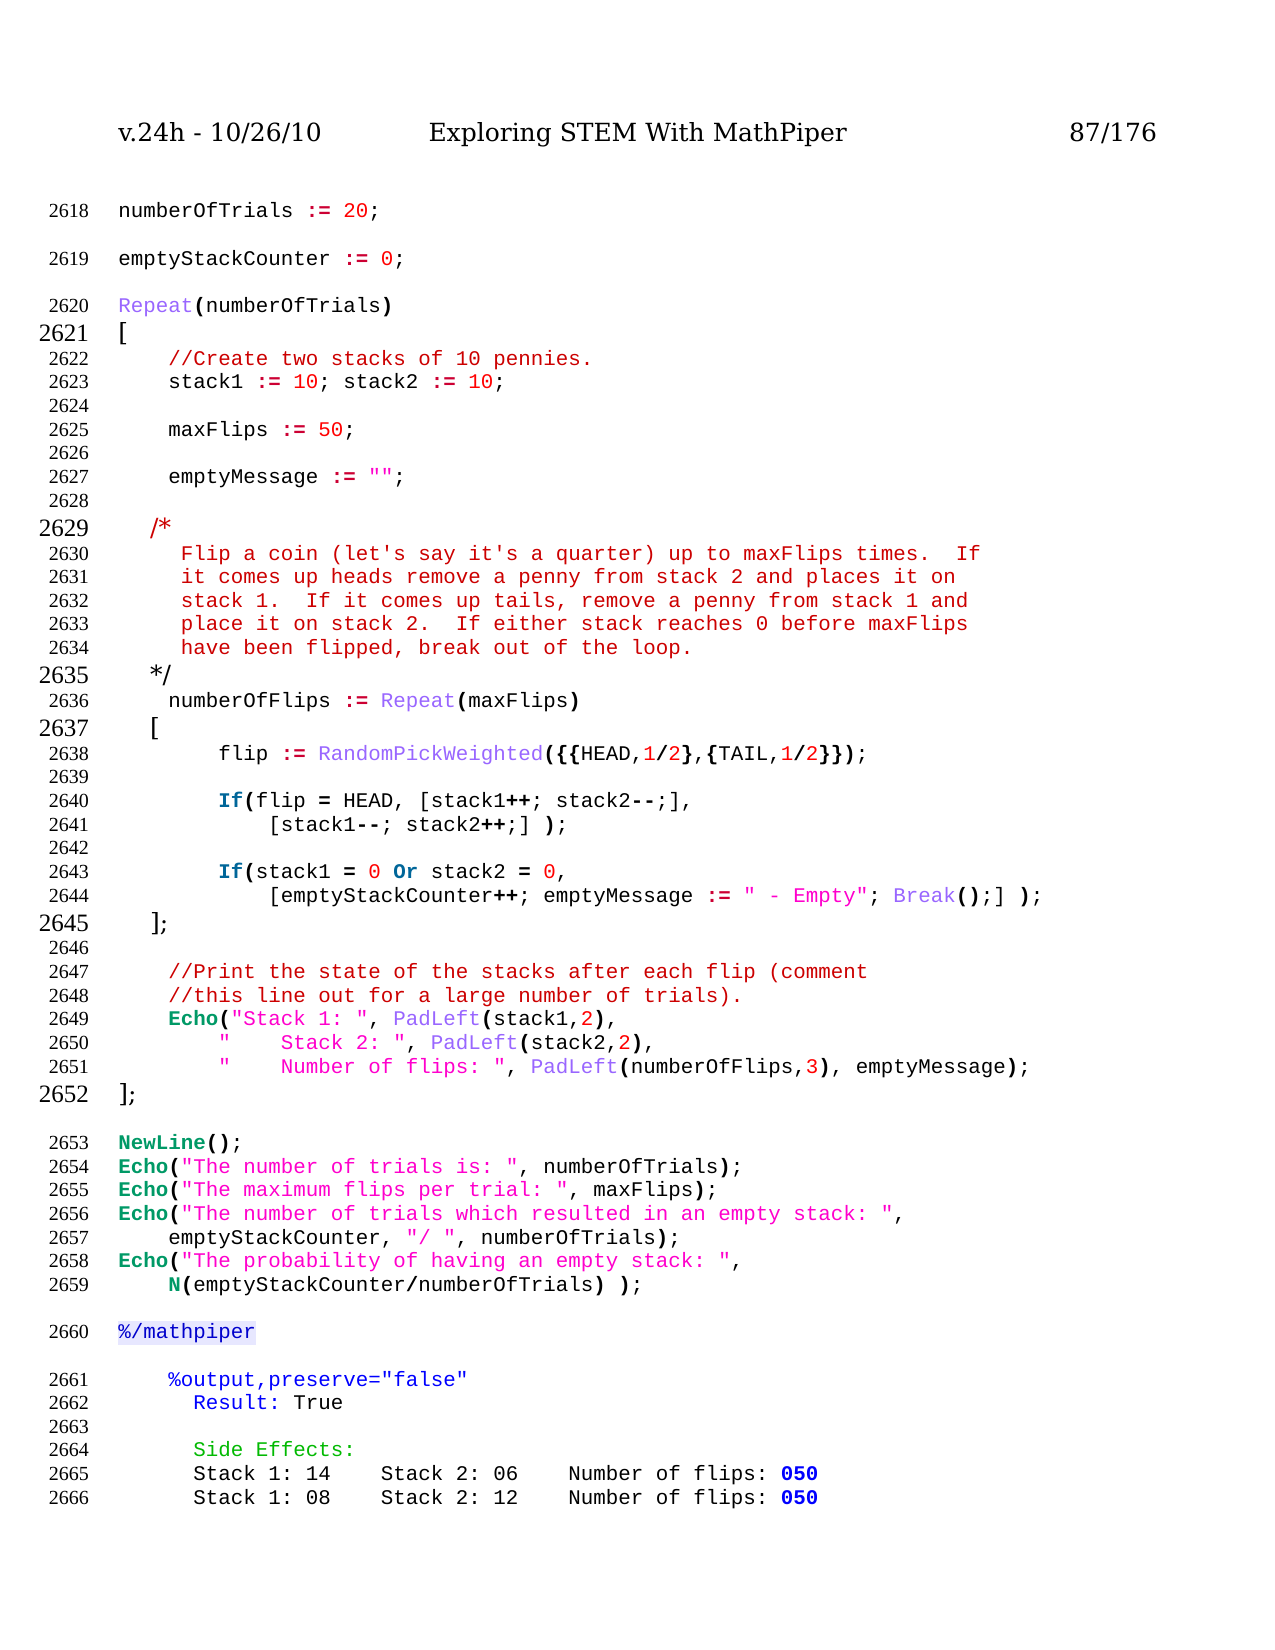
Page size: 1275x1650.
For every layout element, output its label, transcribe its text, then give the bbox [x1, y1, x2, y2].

text numberOfTrials := 20; [118, 200, 1157, 224]
text N(emptyStackCounter/numberOfTrials) ); [118, 1274, 1157, 1298]
text //this line out for a large number of trials). [118, 985, 1157, 1008]
text %/mathpiper [118, 1321, 1157, 1345]
text NewLine(); [118, 1132, 1157, 1156]
text If(stack1 = 0 Or stack2 = 0, [118, 861, 1157, 884]
text Echo("The number of trials which resulted in an empty stack: ", [118, 1203, 1157, 1227]
text */ [118, 661, 1157, 690]
text numberOfFlips := Repeat(maxFlips) [118, 690, 1157, 713]
text /* [118, 513, 1157, 542]
text " Stack 2: ", PadLeft(stack2,2), [118, 1032, 1157, 1056]
text have been flipped, break out of the loop. [118, 637, 1157, 661]
text //Create two stacks of 10 pennies. [118, 348, 1157, 371]
text Stack 1: 14 Stack 2: 06 Number of flips: 050 [118, 1463, 1157, 1487]
text If(flip = HEAD, [stack1++; stack2--;], [118, 790, 1157, 814]
text Side Effects: [118, 1439, 1157, 1463]
text Repeat(numberOfTrials) [118, 295, 1157, 319]
text Echo("The probability of having an empty stack: ", [118, 1250, 1157, 1274]
text [ [118, 713, 1157, 743]
text stack1 := 10; stack2 := 10; [118, 371, 1157, 395]
text ]; [118, 1079, 1157, 1108]
text Echo("The number of trials is: ", numberOfTrials); [118, 1156, 1157, 1179]
text stack 1. If it comes up tails, remove a penny from stack 1 and [118, 590, 1157, 613]
text " Number of flips: ", PadLeft(numberOfFlips,3), emptyMessage); [118, 1056, 1157, 1079]
text Result: True [118, 1392, 1157, 1416]
text Flip a coin (let's say it's a quarter) up to maxFlips times. If [118, 542, 1157, 566]
text [stack1--; stack2++;] ); [118, 814, 1157, 837]
text Stack 1: 08 Stack 2: 12 Number of flips: 050 [118, 1487, 1157, 1510]
text %output,preserve="false" [118, 1368, 1157, 1392]
text emptyStackCounter, "/ ", numberOfTrials); [118, 1227, 1157, 1250]
text ]; [118, 908, 1157, 937]
text flip := RandomPickWeighted({{HEAD,1/2},{TAIL,1/2}}); [118, 743, 1157, 766]
text emptyStackCounter := 0; [118, 248, 1157, 271]
text [emptyStackCounter++; emptyMessage := " - Empty"; Break();] ); [118, 884, 1157, 908]
text maxFlips := 50; [118, 419, 1157, 442]
text place it on stack 2. If either stack reaches 0 before maxFlips [118, 613, 1157, 637]
text [ [118, 319, 1157, 348]
text //Print the state of the stacks after each flip (comment [118, 961, 1157, 985]
text Echo("Stack 1: ", PadLeft(stack1,2), [118, 1008, 1157, 1032]
text Echo("The maximum flips per trial: ", maxFlips); [118, 1179, 1157, 1203]
text it comes up heads remove a penny from stack 2 and places it on [118, 566, 1157, 590]
text emptyMessage := ""; [118, 466, 1157, 490]
